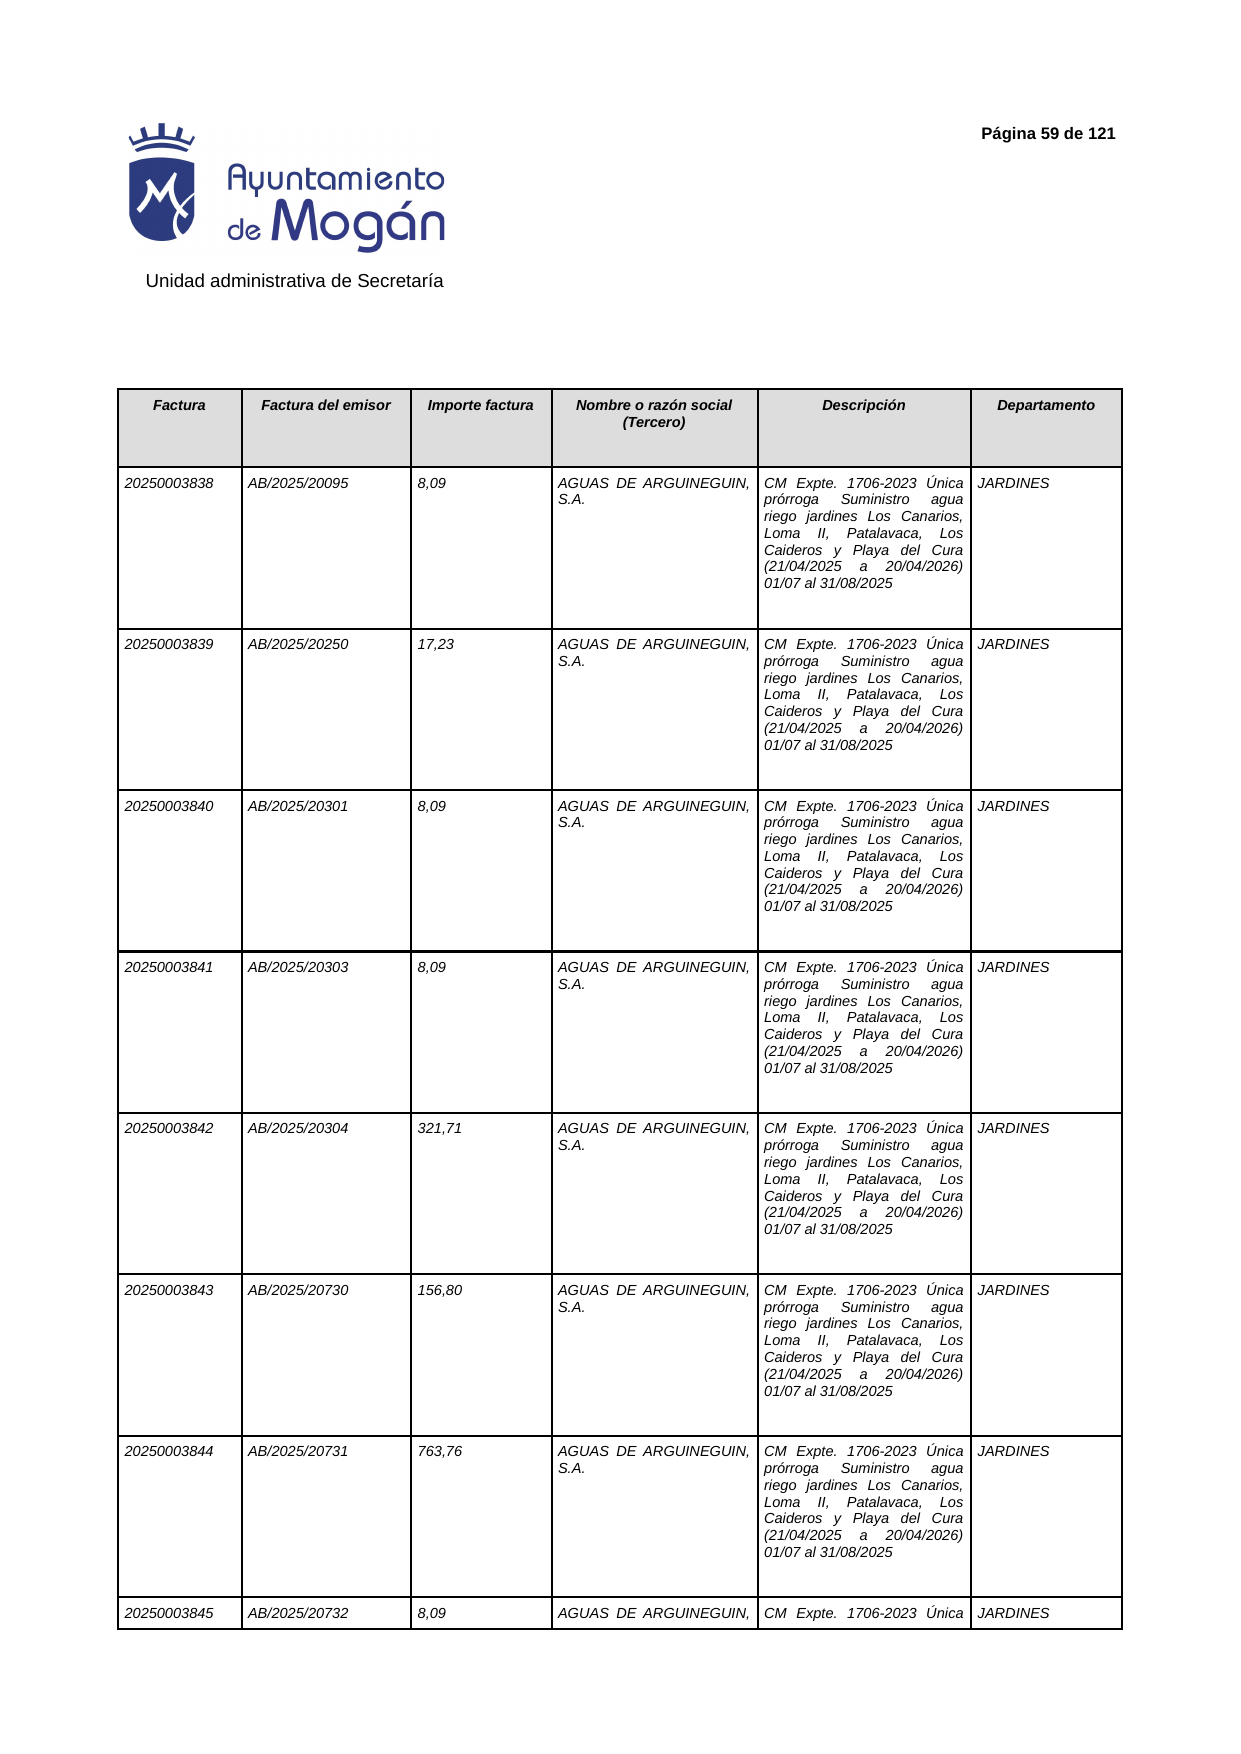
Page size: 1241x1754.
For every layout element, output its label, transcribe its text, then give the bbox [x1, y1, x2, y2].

table_cell JARDINES [972, 953, 1121, 1112]
table_cell JARDINES [972, 1275, 1121, 1435]
table_cell CM Expte. 1706-2023 Única prórroga Suministro agua riego jardines Los Canarios, Loma II, Patalavaca, Los Caideros y Playa del Cura (21/04/2025 a 20/04/2026) 01/07 al 31/08/2025 [759, 1437, 970, 1596]
table_cell 20250003844 [119, 1437, 241, 1596]
table_cell AGUAS DE ARGUINEGUIN, S.A. [553, 953, 757, 1112]
table_cell AGUAS DE ARGUINEGUIN, S.A. [553, 468, 757, 627]
table_cell 8,09 [412, 791, 551, 950]
table_cell CM Expte. 1706-2023 Única [759, 1598, 970, 1627]
table_cell 321,71 [412, 1114, 551, 1273]
table_cell AB/2025/20301 [243, 791, 410, 950]
table_cell CM Expte. 1706-2023 Única prórroga Suministro agua riego jardines Los Canarios, Loma II, Patalavaca, Los Caideros y Playa del Cura (21/04/2025 a 20/04/2026) 01/07 al 31/08/2025 [759, 1114, 970, 1273]
table_cell 8,09 [412, 953, 551, 1112]
table_cell 763,76 [412, 1437, 551, 1596]
table_cell 20250003842 [119, 1114, 241, 1273]
table_header Factura del emisor [243, 390, 410, 466]
table_cell AGUAS DE ARGUINEGUIN, S.A. [553, 630, 757, 789]
table_cell JARDINES [972, 1437, 1121, 1596]
table_cell JARDINES [972, 630, 1121, 789]
table_cell 20250003840 [119, 791, 241, 950]
table_cell AB/2025/20730 [243, 1275, 410, 1435]
table_cell AGUAS DE ARGUINEGUIN, S.A. [553, 1114, 757, 1273]
table_cell 20250003839 [119, 630, 241, 789]
table_header Importe factura [412, 390, 551, 466]
picture [128, 123, 445, 259]
table_cell CM Expte. 1706-2023 Única prórroga Suministro agua riego jardines Los Canarios, Loma II, Patalavaca, Los Caideros y Playa del Cura (21/04/2025 a 20/04/2026) 01/07 al 31/08/2025 [759, 1275, 970, 1435]
table_cell 20250003838 [119, 468, 241, 627]
table_cell 20250003841 [119, 953, 241, 1112]
table_header Descripción [759, 390, 970, 466]
table_cell 20250003843 [119, 1275, 241, 1435]
table_cell 17,23 [412, 630, 551, 789]
table_cell AB/2025/20304 [243, 1114, 410, 1273]
table_cell JARDINES [972, 791, 1121, 950]
table_cell AGUAS DE ARGUINEGUIN, S.A. [553, 791, 757, 950]
table_cell AB/2025/20731 [243, 1437, 410, 1596]
table_cell AGUAS DE ARGUINEGUIN, S.A. [553, 1275, 757, 1435]
table_cell AB/2025/20303 [243, 953, 410, 1112]
table_cell JARDINES [972, 1114, 1121, 1273]
table_cell AB/2025/20732 [243, 1598, 410, 1627]
table_cell CM Expte. 1706-2023 Única prórroga Suministro agua riego jardines Los Canarios, Loma II, Patalavaca, Los Caideros y Playa del Cura (21/04/2025 a 20/04/2026) 01/07 al 31/08/2025 [759, 630, 970, 789]
table_cell 8,09 [412, 1598, 551, 1627]
table_cell JARDINES [972, 1598, 1121, 1627]
table_cell JARDINES [972, 468, 1121, 627]
table_cell AB/2025/20250 [243, 630, 410, 789]
table_header Departamento [972, 390, 1121, 466]
table_cell CM Expte. 1706-2023 Única prórroga Suministro agua riego jardines Los Canarios, Loma II, Patalavaca, Los Caideros y Playa del Cura (21/04/2025 a 20/04/2026) 01/07 al 31/08/2025 [759, 953, 970, 1112]
table_cell AB/2025/20095 [243, 468, 410, 627]
table_cell 8,09 [412, 468, 551, 627]
table_cell CM Expte. 1706-2023 Única prórroga Suministro agua riego jardines Los Canarios, Loma II, Patalavaca, Los Caideros y Playa del Cura (21/04/2025 a 20/04/2026) 01/07 al 31/08/2025 [759, 468, 970, 627]
table_cell 20250003845 [119, 1598, 241, 1627]
table_header Nombre o razón social (Tercero) [553, 390, 757, 466]
table_cell AGUAS DE ARGUINEGUIN, [553, 1598, 757, 1627]
table_cell AGUAS DE ARGUINEGUIN, S.A. [553, 1437, 757, 1596]
table_header Factura [119, 390, 241, 466]
table_cell CM Expte. 1706-2023 Única prórroga Suministro agua riego jardines Los Canarios, Loma II, Patalavaca, Los Caideros y Playa del Cura (21/04/2025 a 20/04/2026) 01/07 al 31/08/2025 [759, 791, 970, 950]
table_cell 156,80 [412, 1275, 551, 1435]
